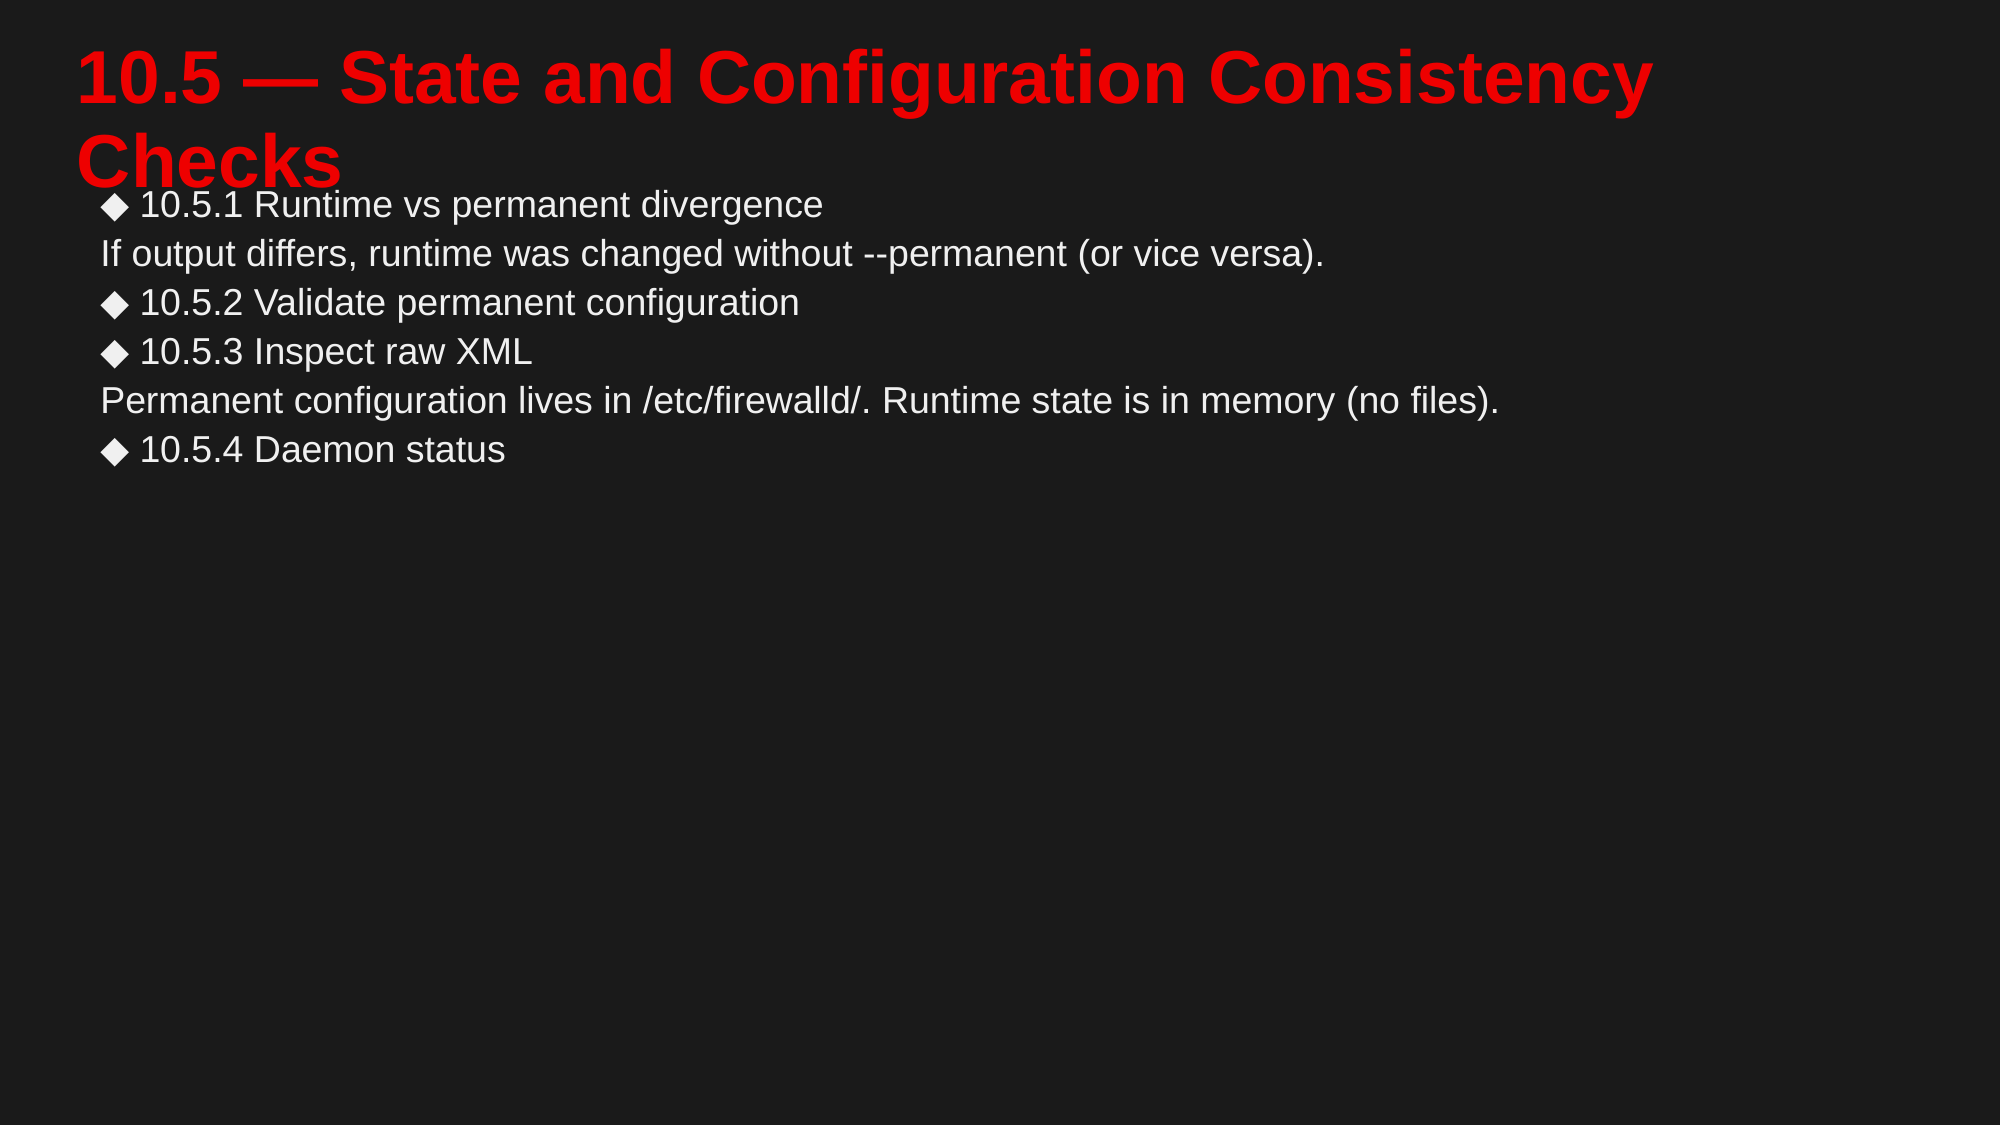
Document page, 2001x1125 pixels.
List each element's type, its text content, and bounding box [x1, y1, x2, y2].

text_box ◆ 10.5.1 Runtime vs permanent divergence If output differs, runtime was changed without --permanent (or vice versa). ◆ 10.5.2 Validate permanent configuration ◆ 10.5.3 Inspect raw XML Permanent configuration lives in /etc/firewalld/. Runtime state is in memory (no files). ◆ 10.5.4 Daemon status [59, 171, 1942, 1087]
text_box 10.5 — State and Configuration Consistency Checks [59, 23, 1942, 154]
